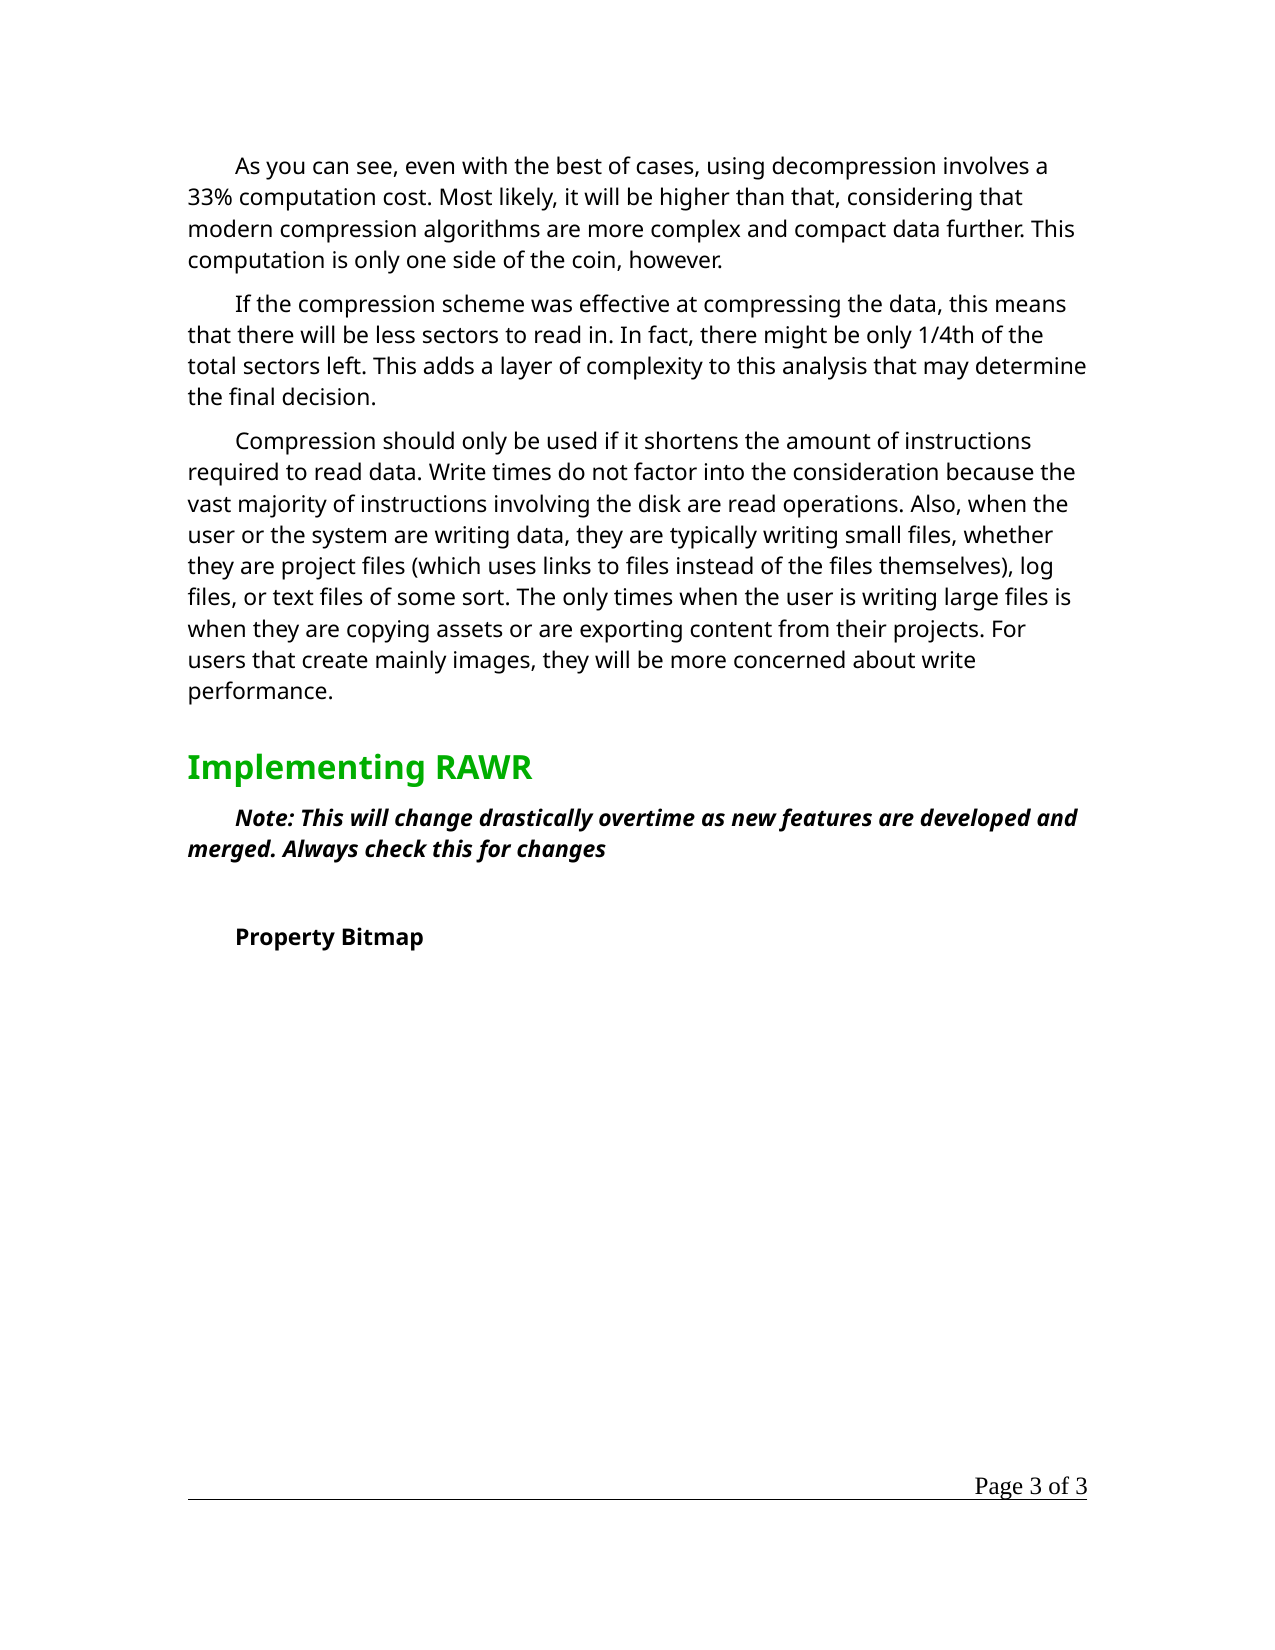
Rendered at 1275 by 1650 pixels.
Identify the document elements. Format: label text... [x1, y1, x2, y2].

text Compression should only be used if it shortens the amount of instructions required to read data. Write times do not factor into the consideration because the vast majority of instructions involving the disk are read operations. Also, when the user or the system are writing data, they are typically writing small files, whether they are project files (which uses links to files instead of the files themselves), log files, or text files of some sort. The only times when the user is writing large files is when they are copying assets or are exporting content from their projects. For users that create mainly images, they will be more concerned about write performance. [187, 425, 1087, 706]
text Note: This will change drastically overtime as new features are developed and merged. Always check this for changes [187, 802, 1087, 864]
text If the compression scheme was effective at compressing the data, this means that there will be less sectors to read in. In fact, there might be only 1/4th of the total sectors left. This adds a layer of complexity to this analysis that may determine the final decision. [187, 287, 1087, 412]
subtitle Implementing RAWR [187, 744, 1087, 789]
text As you can see, even with the best of cases, using decompression involves a 33% computation cost. Most likely, it will be higher than that, considering that modern compression algorithms are more complex and compact data further. This computation is only one side of the coin, however. [187, 150, 1087, 275]
text Property Bitmap [187, 920, 1087, 952]
